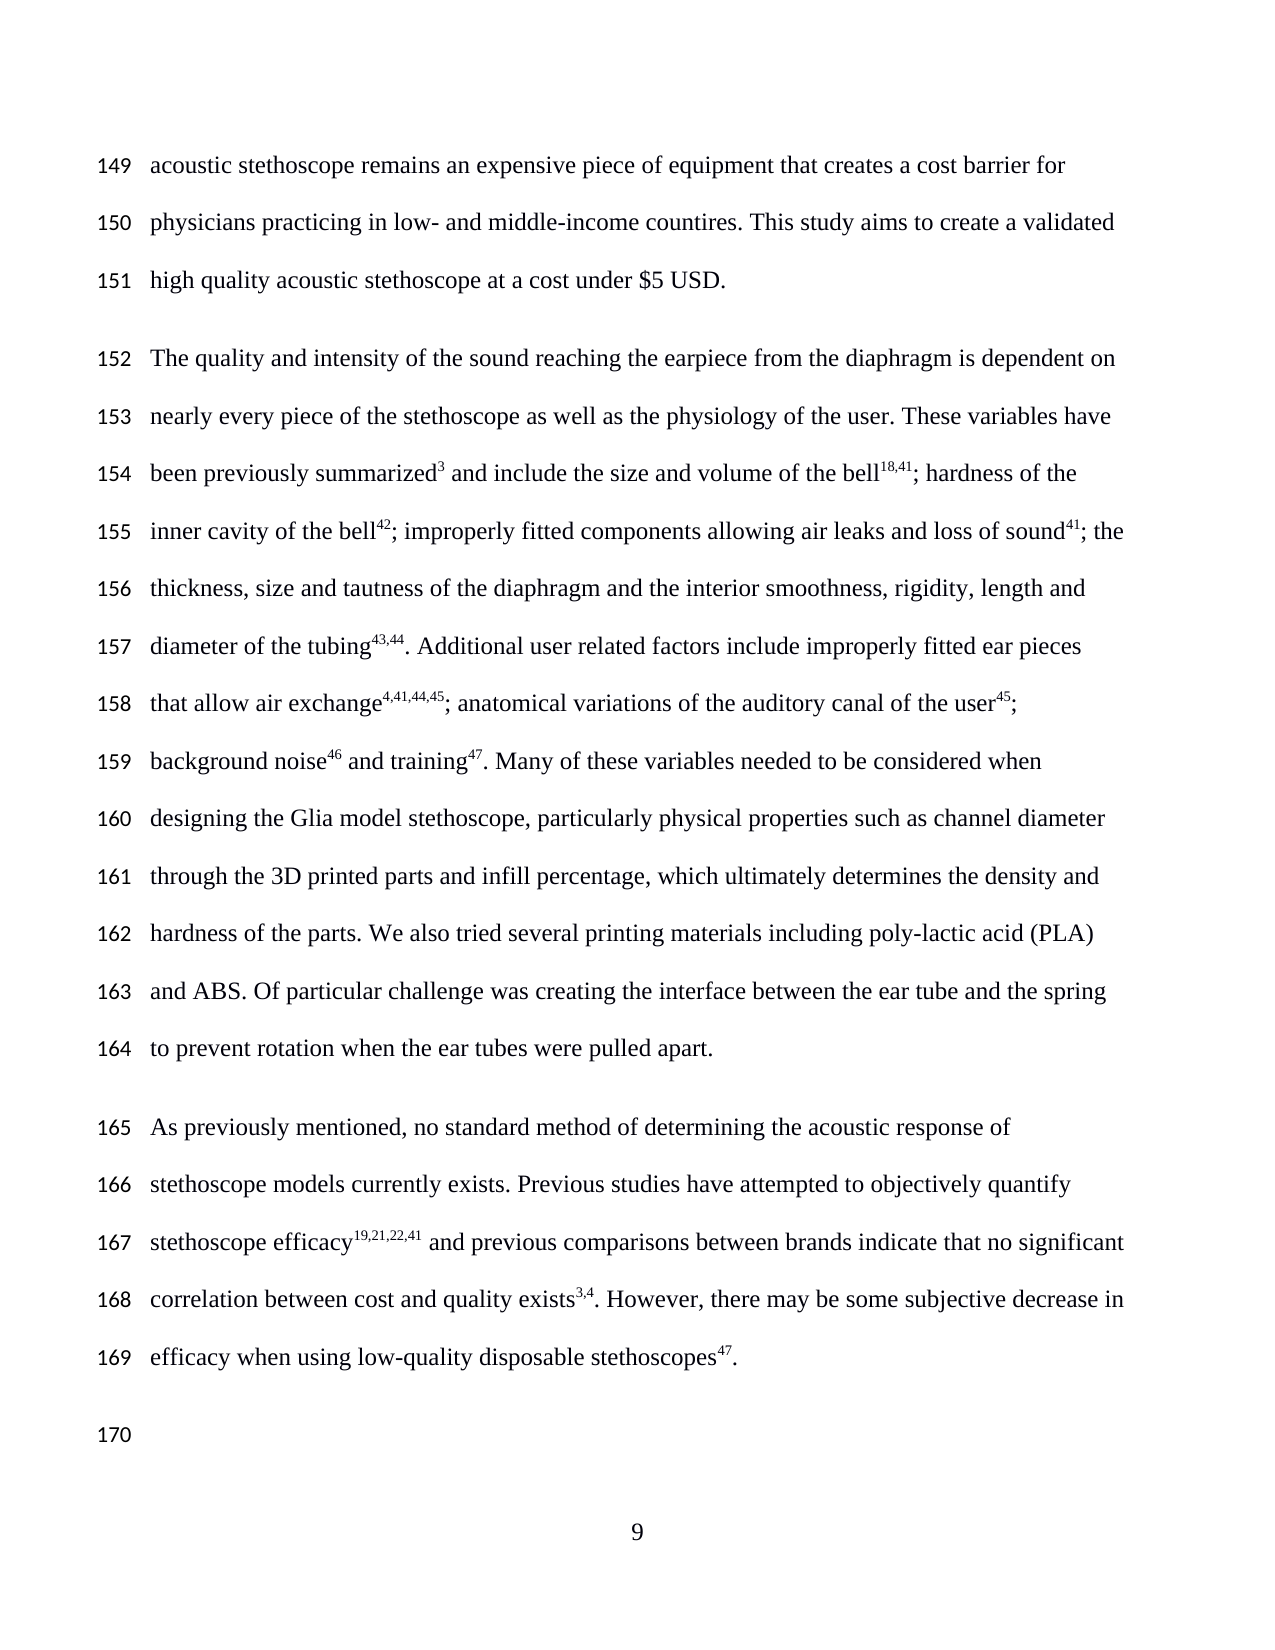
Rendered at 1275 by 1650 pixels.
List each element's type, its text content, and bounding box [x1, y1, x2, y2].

text acoustic stethoscope remains an expensive piece of equipment that creates a cost barrier for physicians practicing in low- and middle-income countires. This study aims to create a validated high quality acoustic stethoscope at a cost under $5 USD. [150, 150, 1125, 294]
text The quality and intensity of the sound reaching the earpiece from the diaphragm is dependent on nearly every piece of the stethoscope as well as the physiology of the user. These variables have been previously summarized3 and include the size and volume of the bell18,41; hardness of the inner cavity of the bell42; improperly fitted components allowing air leaks and loss of sound41; the thickness, size and tautness of the diaphragm and the interior smoothness, rigidity, length and diameter of the tubing43,44. Additional user related factors include improperly fitted ear pieces that allow air exchange4,41,44,45; anatomical variations of the auditory canal of the user45; background noise46 and training47. Many of these variables needed to be considered when designing the Glia model stethoscope, particularly physical properties such as channel diameter through the 3D printed parts and infill percentage, which ultimately determines the density and hardness of the parts. We also tried several printing materials including poly-lactic acid (PLA) and ABS. Of particular challenge was creating the interface between the ear tube and the spring to prevent rotation when the ear tubes were pulled apart. [150, 343, 1125, 1062]
text As previously mentioned, no standard method of determining the acoustic response of stethoscope models currently exists. Previous studies have attempted to objectively quantify stethoscope efficacy19,21,22,41 and previous comparisons between brands indicate that no significant correlation between cost and quality exists3,4. However, there may be some subjective decrease in efficacy when using low-quality disposable stethoscopes47. [150, 1112, 1125, 1370]
